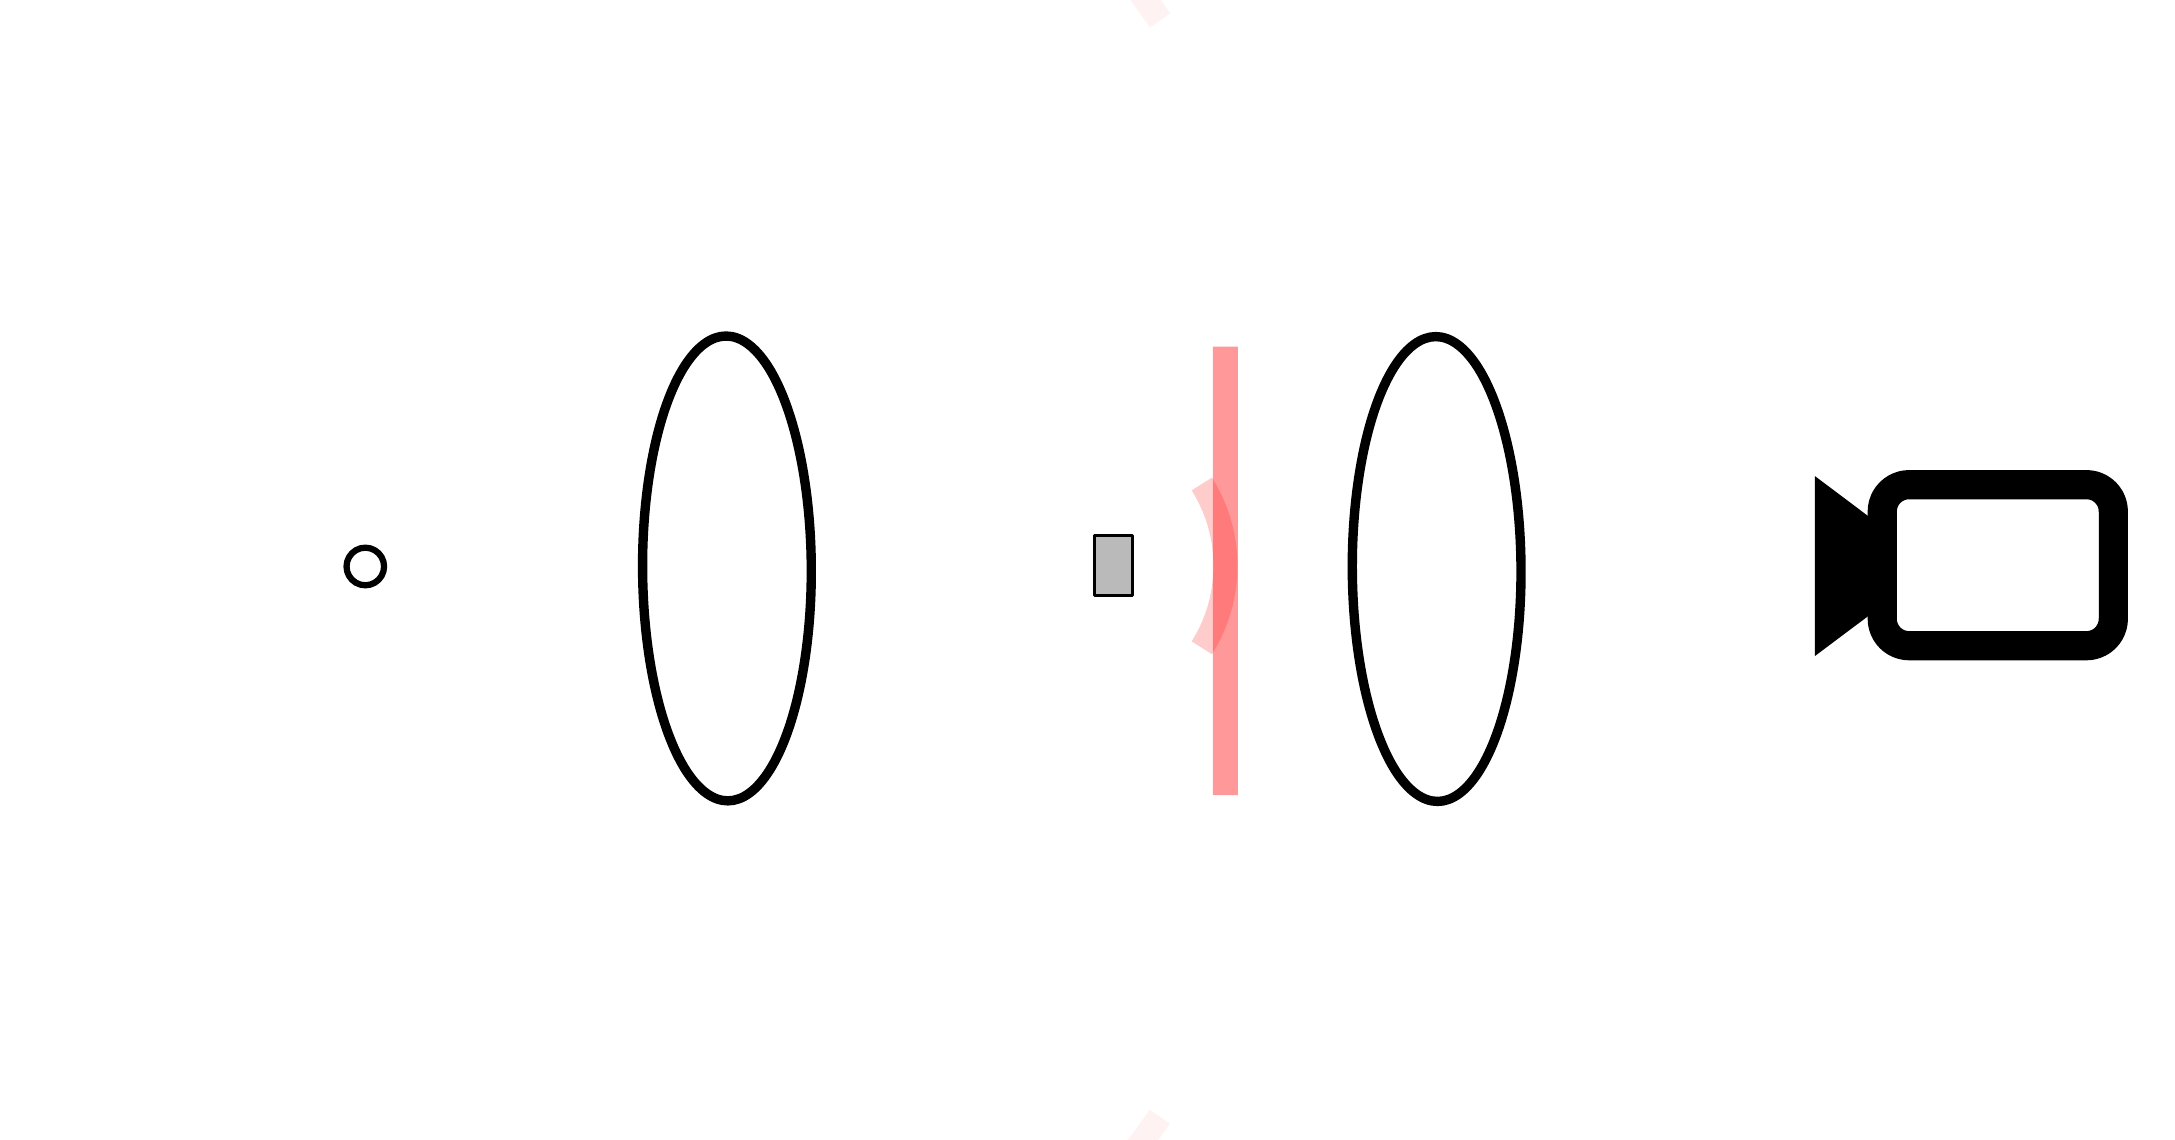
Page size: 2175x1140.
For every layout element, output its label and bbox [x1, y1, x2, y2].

text_box [1882, 484, 2114, 646]
text_box [642, 0, 1747, 1140]
text_box [1814, 476, 1875, 657]
